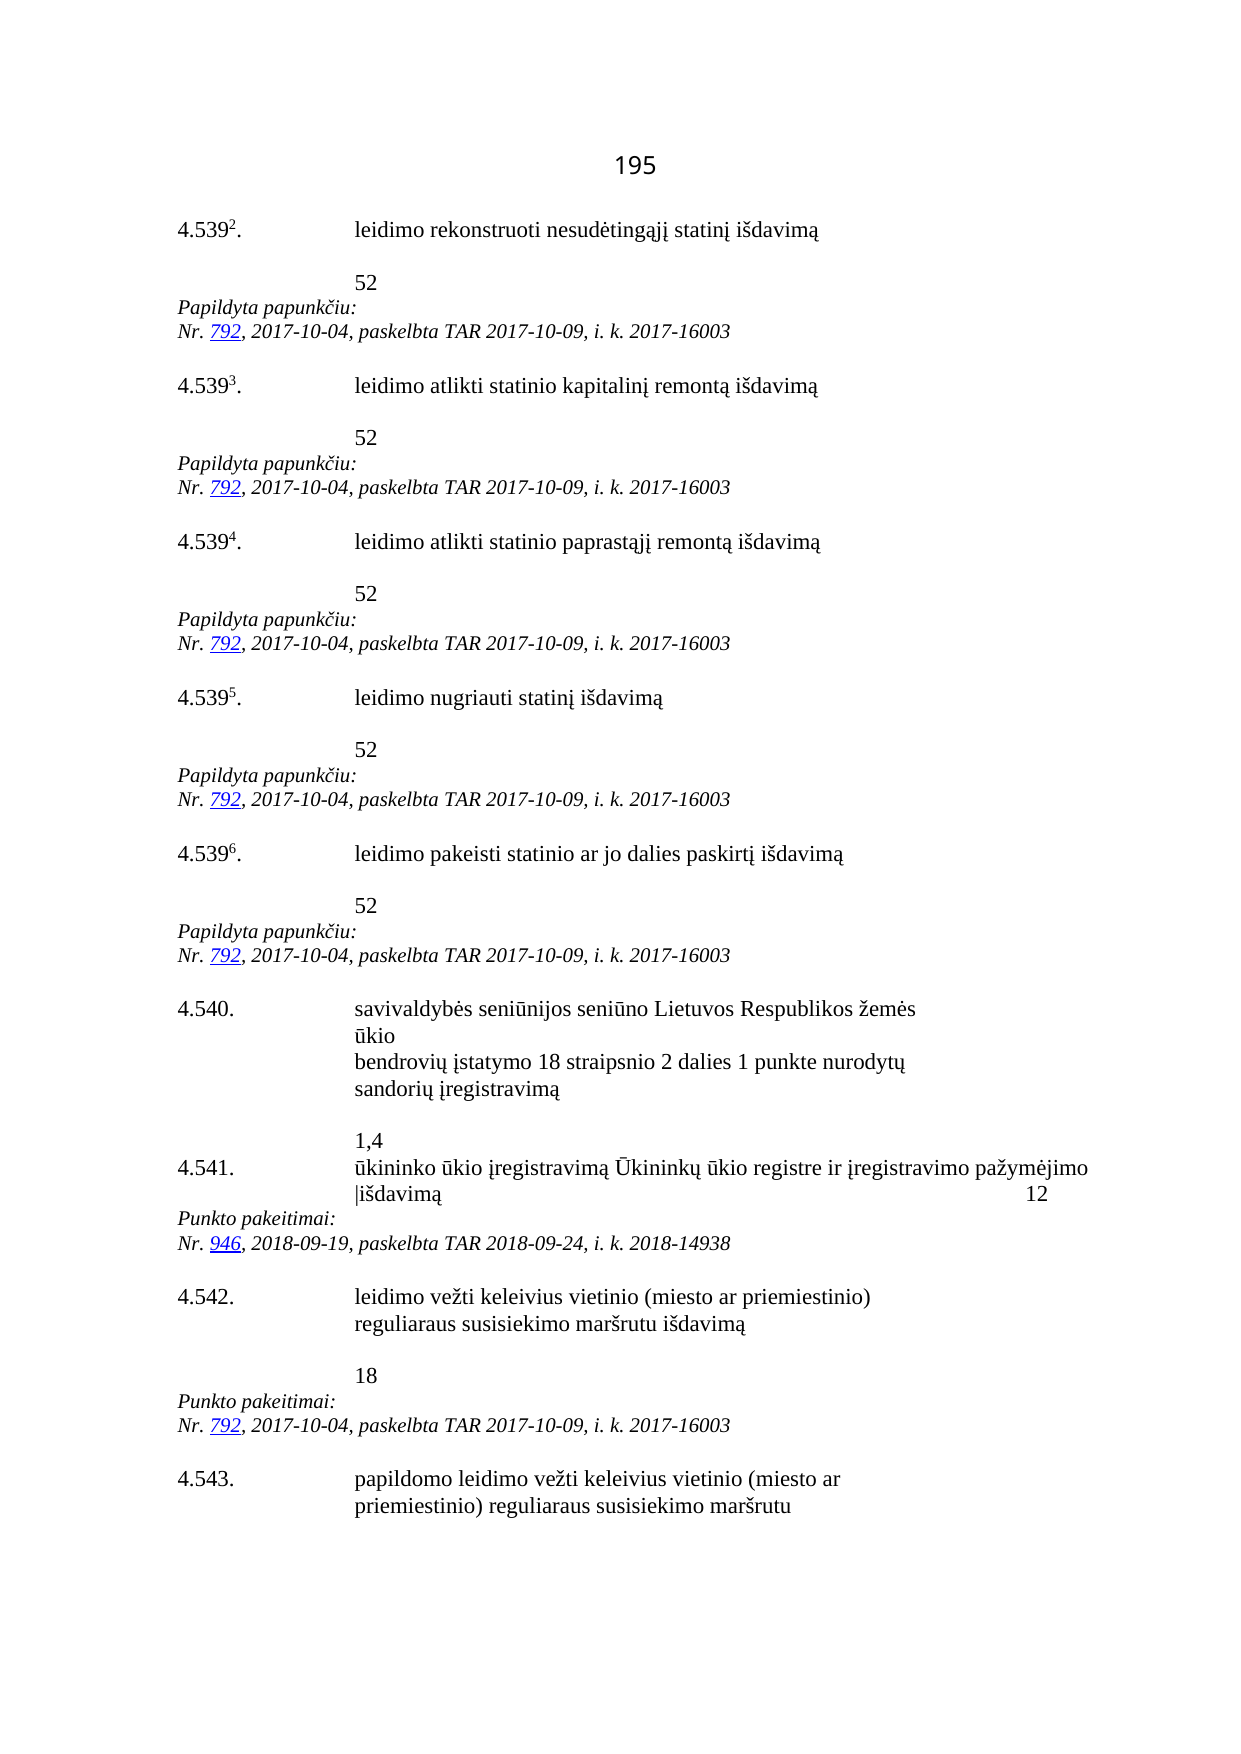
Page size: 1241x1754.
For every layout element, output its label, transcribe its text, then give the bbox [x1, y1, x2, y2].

text 4.5396. leidimo pakeisti statinio ar jo dalies paskirtį išdavimą 52 [177, 839, 945, 919]
text Nr. 792, 2017-10-04, paskelbta TAR 2017-10-09, i. k. 2017-16003 [177, 319, 1093, 343]
text priemiestinio) reguliaraus susisiekimo maršrutu [354, 1492, 945, 1518]
text Papildyta papunkčiu: [177, 295, 1093, 319]
text 4.540. savivaldybės seniūnijos seniūno Lietuvos Respublikos žemės ūkio [177, 996, 945, 1048]
text bendrovių įstatymo 18 straipsnio 2 dalies 1 punkte nurodytų [354, 1048, 945, 1074]
text 4.5395. leidimo nugriauti statinį išdavimą 52 [177, 684, 945, 763]
text Nr. 792, 2017-10-04, paskelbta TAR 2017-10-09, i. k. 2017-16003 [177, 475, 1093, 499]
text 4.543. papildomo leidimo vežti keleivius vietinio (miesto ar [177, 1466, 945, 1492]
text 4.542. leidimo vežti keleivius vietinio (miesto ar priemiestinio) [177, 1283, 945, 1309]
text 4.5394. leidimo atlikti statinio paprastąjį remontą išdavimą 52 [177, 528, 945, 607]
text Nr. 792, 2017-10-04, paskelbta TAR 2017-10-09, i. k. 2017-16003 [177, 631, 1093, 655]
text 4.5393. leidimo atlikti statinio kapitalinį remontą išdavimą 52 [177, 372, 945, 451]
text 4.541. ūkininko ūkio įregistravimą Ūkininkų ūkio registre ir įregistravimo pažymėjimo |išdavimą 12 [177, 1154, 1093, 1206]
text sandorių įregistravimą 1,4 [354, 1074, 945, 1154]
text Nr. 946, 2018-09-19, paskelbta TAR 2018-09-24, i. k. 2018-14938 [177, 1230, 1093, 1254]
text Papildyta papunkčiu: [177, 919, 1093, 943]
text reguliaraus susisiekimo maršrutu išdavimą 18 [354, 1309, 945, 1389]
text Nr. 792, 2017-10-04, paskelbta TAR 2017-10-09, i. k. 2017-16003 [177, 1413, 1093, 1437]
text Papildyta papunkčiu: [177, 451, 1093, 475]
text Papildyta papunkčiu: [177, 607, 1093, 631]
text Nr. 792, 2017-10-04, paskelbta TAR 2017-10-09, i. k. 2017-16003 [177, 787, 1093, 811]
text Papildyta papunkčiu: [177, 763, 1093, 787]
text Punkto pakeitimai: [177, 1206, 1093, 1230]
text 4.5392. leidimo rekonstruoti nesudėtingąjį statinį išdavimą 52 [177, 216, 945, 295]
text Punkto pakeitimai: [177, 1389, 1093, 1413]
text Nr. 792, 2017-10-04, paskelbta TAR 2017-10-09, i. k. 2017-16003 [177, 943, 1093, 967]
